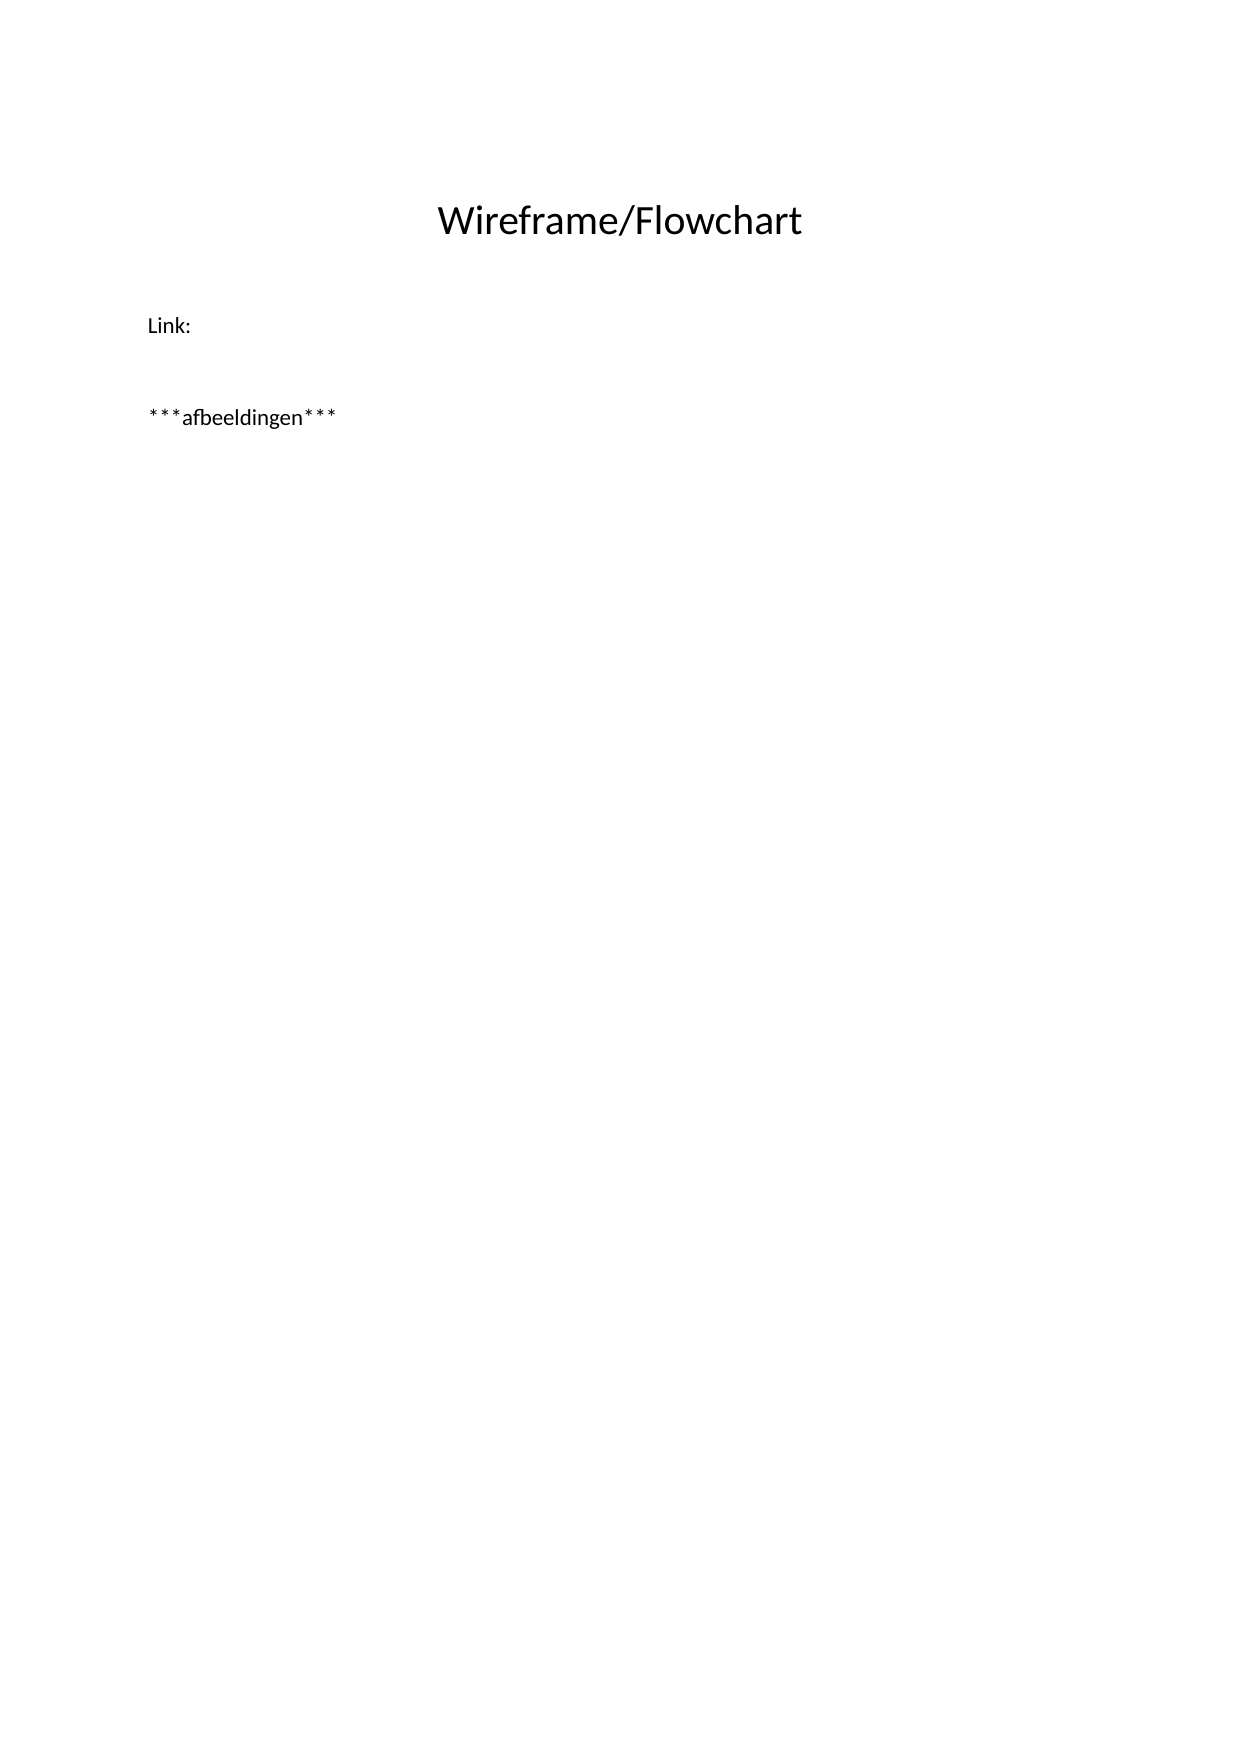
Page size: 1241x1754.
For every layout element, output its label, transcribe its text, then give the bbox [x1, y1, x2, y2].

text ***afbeeldingen*** [148, 403, 1093, 432]
text Wireframe/Flowchart [148, 194, 1093, 245]
text Link: [148, 311, 1093, 339]
